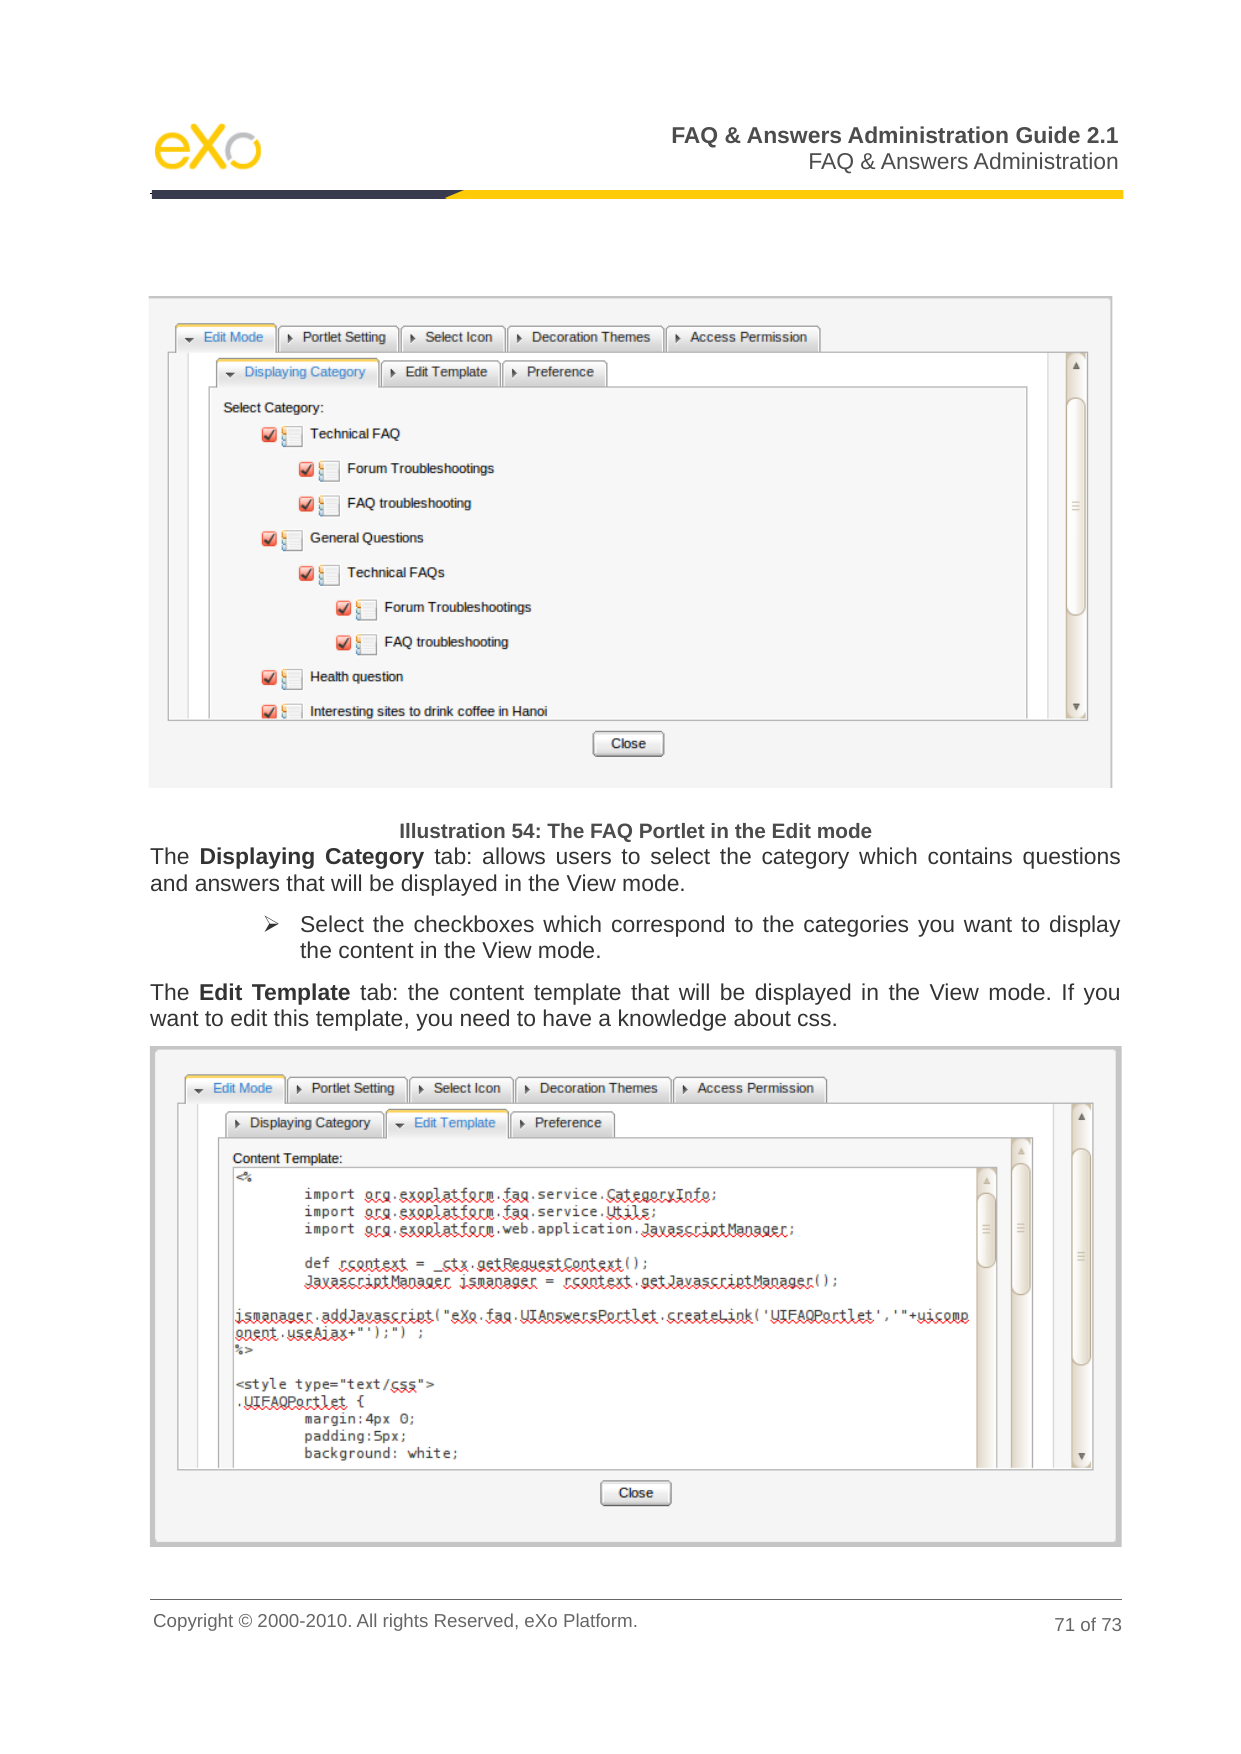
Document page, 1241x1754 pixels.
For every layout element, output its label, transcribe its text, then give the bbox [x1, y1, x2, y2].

text The Displaying Category tab: allows users to select the category which contains questions and answers that will be displayed in the View mode. [150, 223, 1122, 896]
picture [155, 123, 262, 170]
picture [149, 1046, 1122, 1547]
picture [151, 190, 1124, 199]
picture [148, 296, 1113, 788]
text Illustration 54: The FAQ Portlet in the Edit mode [154, 788, 1118, 843]
text The Edit Template tab: the content template that will be displayed in the View mode. If you want to edit this template, you need to have a knowledge about css. [150, 979, 1122, 1031]
list Select the checkboxes which correspond to the categories you want to display the content in the View mode. [262, 911, 1122, 964]
